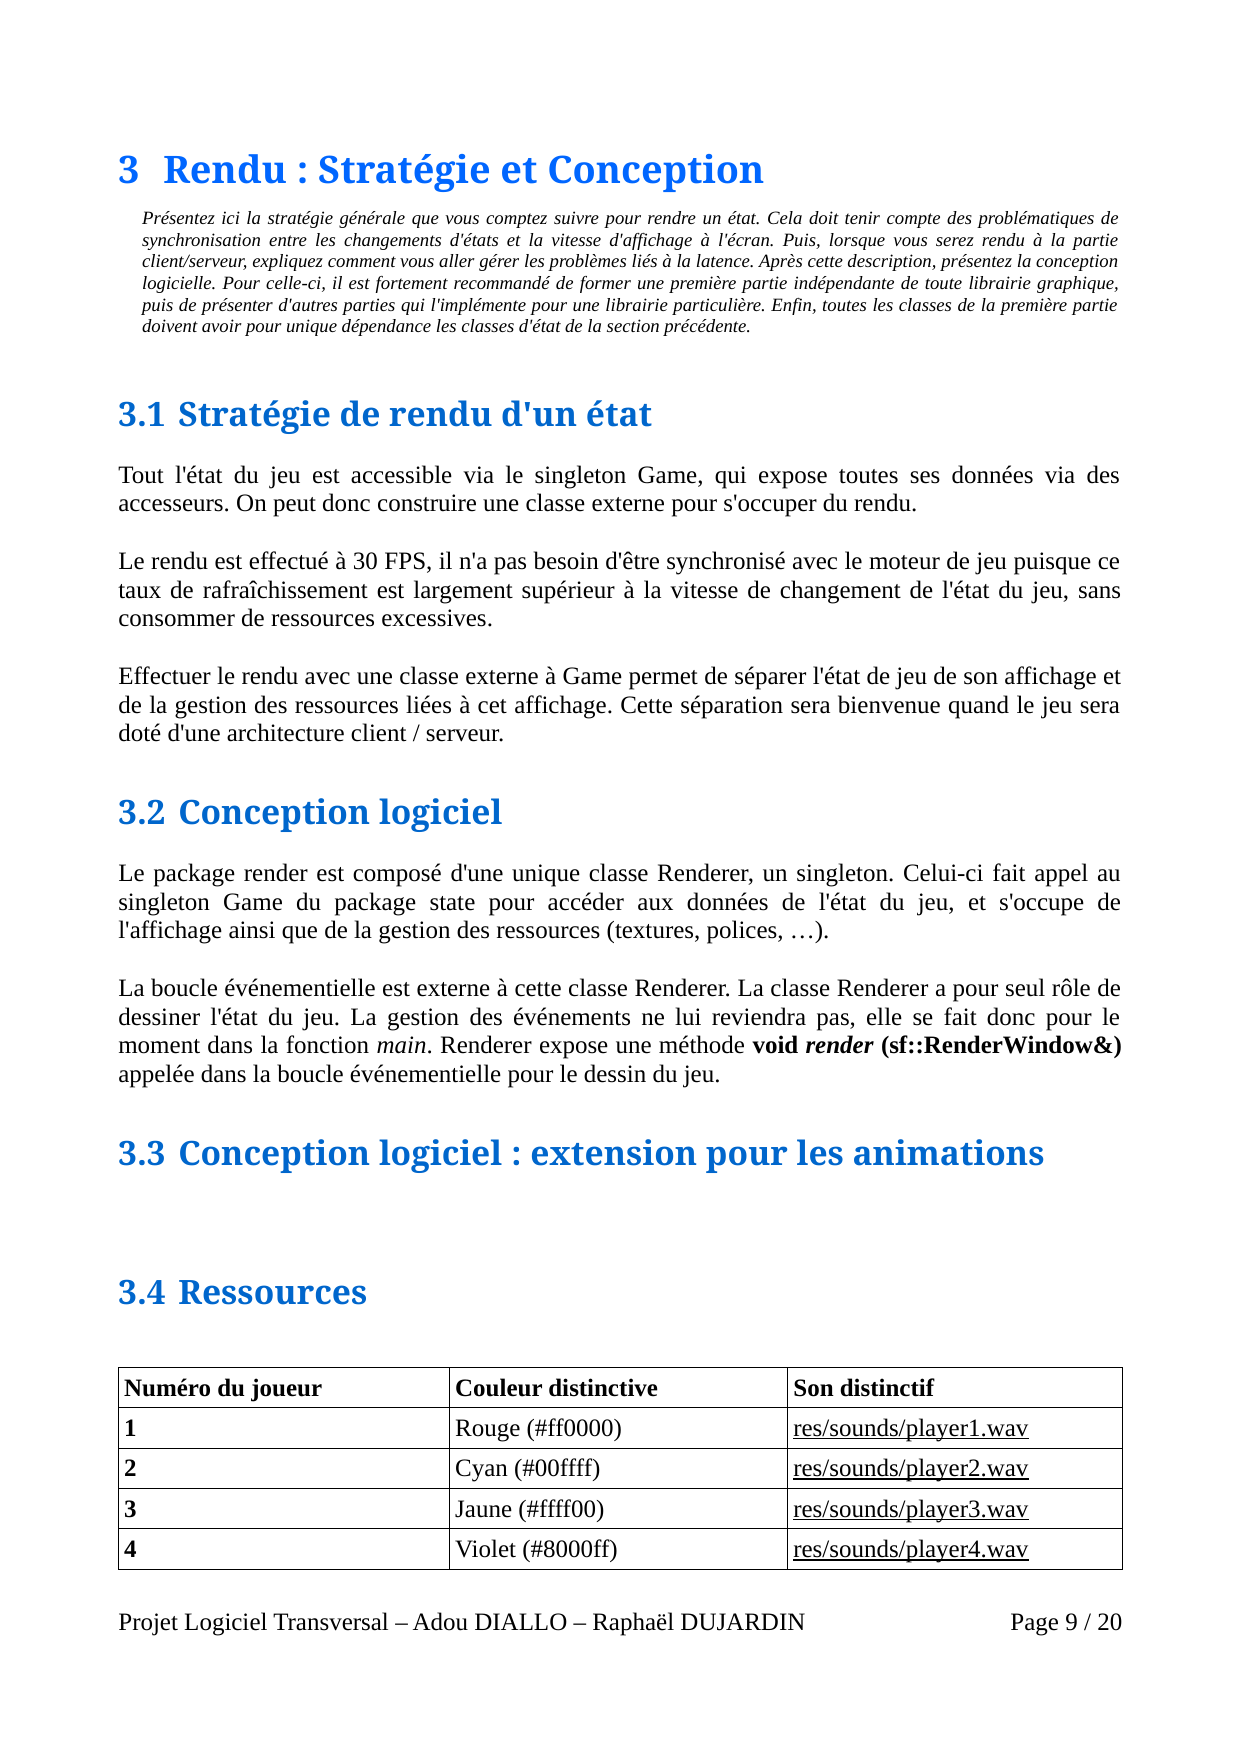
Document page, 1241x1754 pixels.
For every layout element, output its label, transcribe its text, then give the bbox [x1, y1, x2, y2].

table_header Numéro du joueur [119, 1368, 449, 1407]
text Le package render est composé d'une unique classe Renderer, un singleton. Celui-ci fait appel au singleton Game du package state pour accéder aux données de l'état du jeu, et s'occupe de l'affichage ainsi que de la gestion des ressources (textures, polices, …). [118, 858, 1122, 944]
text Tout l'état du jeu est accessible via le singleton Game, qui expose toutes ses données via des accesseurs. On peut donc construire une classe externe pour s'occuper du rendu. [118, 460, 1122, 517]
table_cell Rouge (#ff0000) [450, 1408, 787, 1448]
table_cell res/sounds/player2.wav [788, 1449, 1122, 1488]
table_cell res/sounds/player4.wav [788, 1529, 1122, 1568]
text Présentez ici la stratégie générale que vous comptez suivre pour rendre un état. Cela doit tenir compte des problématiques de synchronisation entre les changements d'états et la vitesse d'affichage à l'écran. Puis, lorsque vous serez rendu à la partie client/serveur, expliquez comment vous aller gérer les problèmes liés à la latence. Après cette description, présentez la conception logicielle. Pour celle-ci, il est fortement recommandé de former une première partie indépendante de toute librairie graphique, puis de présenter d'autres parties qui l'implémente pour une librairie particulière. Enfin, toutes les classes de la première partie doivent avoir pour unique dépendance les classes d'état de la section précédente. [142, 207, 1122, 337]
table_header Couleur distinctive [450, 1368, 787, 1407]
text Le rendu est effectué à 30 FPS, il n'a pas besoin d'être synchronisé avec le moteur de jeu puisque ce taux de rafraîchissement est largement supérieur à la vitesse de changement de l'état du jeu, sans consommer de ressources excessives. [118, 546, 1122, 632]
table_cell 3 [119, 1489, 449, 1528]
subtitle Conception logiciel [118, 789, 1122, 834]
text Effectuer le rendu avec une classe externe à Game permet de séparer l'état de jeu de son affichage et de la gestion des ressources liées à cet affichage. Cette séparation sera bienvenue quand le jeu sera doté d'une architecture client / serveur. [118, 661, 1122, 747]
table_cell Jaune (#ffff00) [450, 1489, 787, 1528]
subtitle Ressources [118, 1269, 1122, 1314]
text La boucle événementielle est externe à cette classe Renderer. La classe Renderer a pour seul rôle de dessiner l'état du jeu. La gestion des événements ne lui reviendra pas, elle se fait donc pour le moment dans la fonction main. Renderer expose une méthode void render (sf::RenderWindow&) appelée dans la boucle événementielle pour le dessin du jeu. [118, 973, 1122, 1088]
table_cell res/sounds/player1.wav [788, 1408, 1122, 1448]
table_cell 1 [119, 1408, 449, 1448]
table_cell 4 [119, 1529, 449, 1568]
table_cell Cyan (#00ffff) [450, 1449, 787, 1488]
table_header Son distinctif [788, 1368, 1122, 1407]
subtitle Rendu : Stratégie et Conception [118, 143, 1122, 195]
subtitle Conception logiciel : extension pour les animations [118, 1129, 1122, 1175]
table_cell res/sounds/player3.wav [788, 1489, 1122, 1528]
subtitle Stratégie de rendu d'un état [118, 390, 1122, 436]
table_cell 2 [119, 1449, 449, 1488]
table_cell Violet (#8000ff) [450, 1529, 787, 1568]
